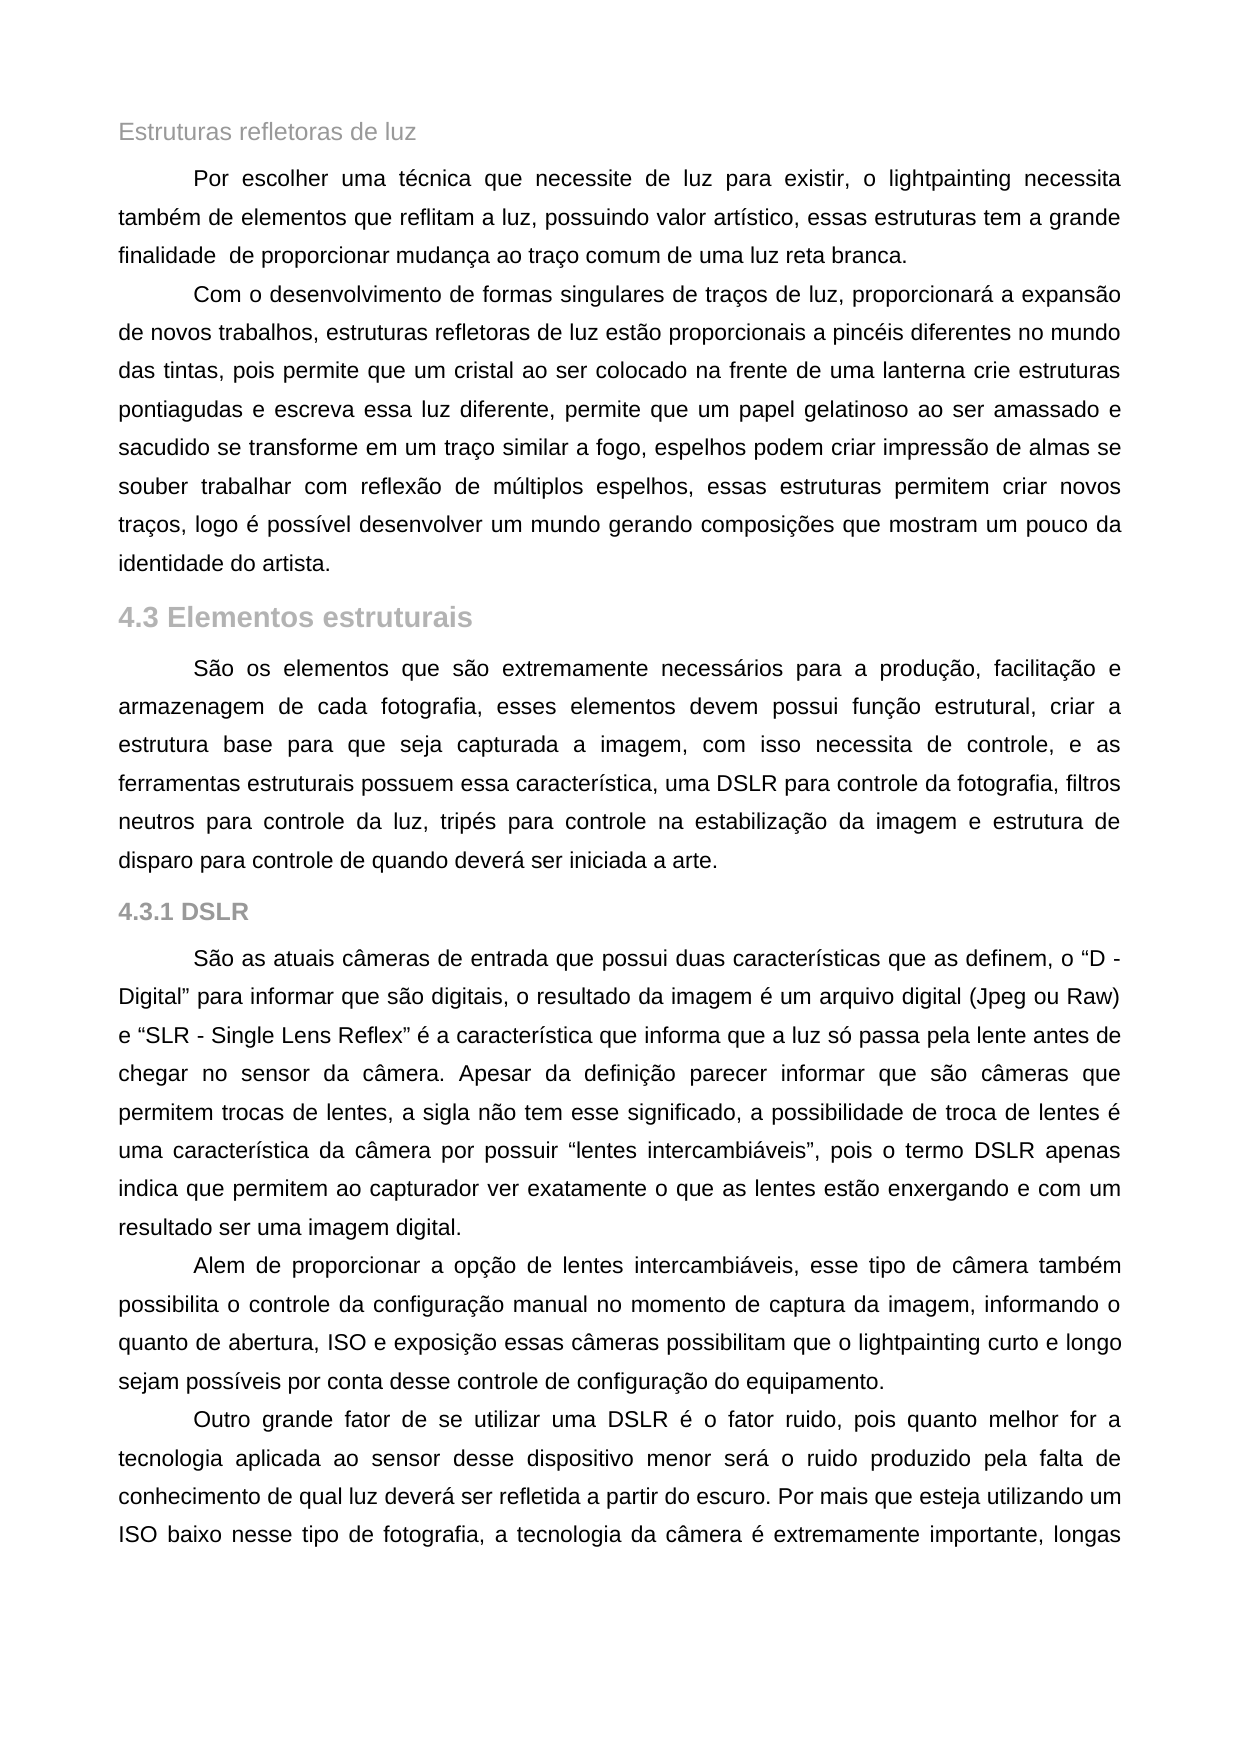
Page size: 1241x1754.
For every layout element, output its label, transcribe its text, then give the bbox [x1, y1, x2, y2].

text São os elementos que são extremamente necessários para a produção, facilitação e armazenagem de cada fotografia, esses elementos devem possui função estrutural, criar a estrutura base para que seja capturada a imagem, com isso necessita de controle, e as ferramentas estruturais possuem essa característica, uma DSLR para controle da fotografia, filtros neutros para controle da luz, tripés para controle na estabilização da imagem e estrutura de disparo para controle de quando deverá ser iniciada a arte. [118, 655, 1122, 873]
text Outro grande fator de se utilizar uma DSLR é o fator ruido, pois quanto melhor for a tecnologia aplicada ao sensor desse dispositivo menor será o ruido produzido pela falta de conhecimento de qual luz deverá ser refletida a partir do escuro. Por mais que esteja utilizando um ISO baixo nesse tipo de fotografia, a tecnologia da câmera é extremamente importante, longas [118, 1407, 1122, 1548]
subtitle Estruturas refletoras de luz [118, 118, 1122, 146]
text Com o desenvolvimento de formas singulares de traços de luz, proporcionará a expansão de novos trabalhos, estruturas refletoras de luz estão proporcionais a pincéis diferentes no mundo das tintas, pois permite que um cristal ao ser colocado na frente de uma lanterna crie estruturas pontiagudas e escreva essa luz diferente, permite que um papel gelatinoso ao ser amassado e sacudido se transforme em um traço similar a fogo, espelhos podem criar impressão de almas se souber trabalhar com reflexão de múltiplos espelhos, essas estruturas permitem criar novos traços, logo é possível desenvolver um mundo gerando composições que mostram um pouco da identidade do artista. [118, 281, 1122, 576]
subtitle 4.3 Elementos estruturais [118, 601, 1122, 633]
text Alem de proporcionar a opção de lentes intercambiáveis, esse tipo de câmera também possibilita o controle da configuração manual no momento de captura da imagem, informando o quanto de abertura, ISO e exposição essas câmeras possibilitam que o lightpainting curto e longo sejam possíveis por conta desse controle de configuração do equipamento. [118, 1253, 1122, 1394]
text Por escolher uma técnica que necessite de luz para existir, o lightpainting necessita também de elementos que reflitam a luz, possuindo valor artístico, essas estruturas tem a grande finalidade de proporcionar mudança ao traço comum de uma luz reta branca. [118, 166, 1122, 268]
text São as atuais câmeras de entrada que possui duas características que as definem, o “D - Digital” para informar que são digitais, o resultado da imagem é um arquivo digital (Jpeg ou Raw) e “SLR - Single Lens Reflex” é a característica que informa que a luz só passa pela lente antes de chegar no sensor da câmera. Apesar da definição parecer informar que são câmeras que permitem trocas de lentes, a sigla não tem esse significado, a possibilidade de troca de lentes é uma característica da câmera por possuir “lentes intercambiáveis”, pois o termo DSLR apenas indica que permitem ao capturador ver exatamente o que as lentes estão enxergando e com um resultado ser uma imagem digital. [118, 946, 1122, 1240]
subtitle 4.3.1 DSLR [118, 898, 1122, 926]
